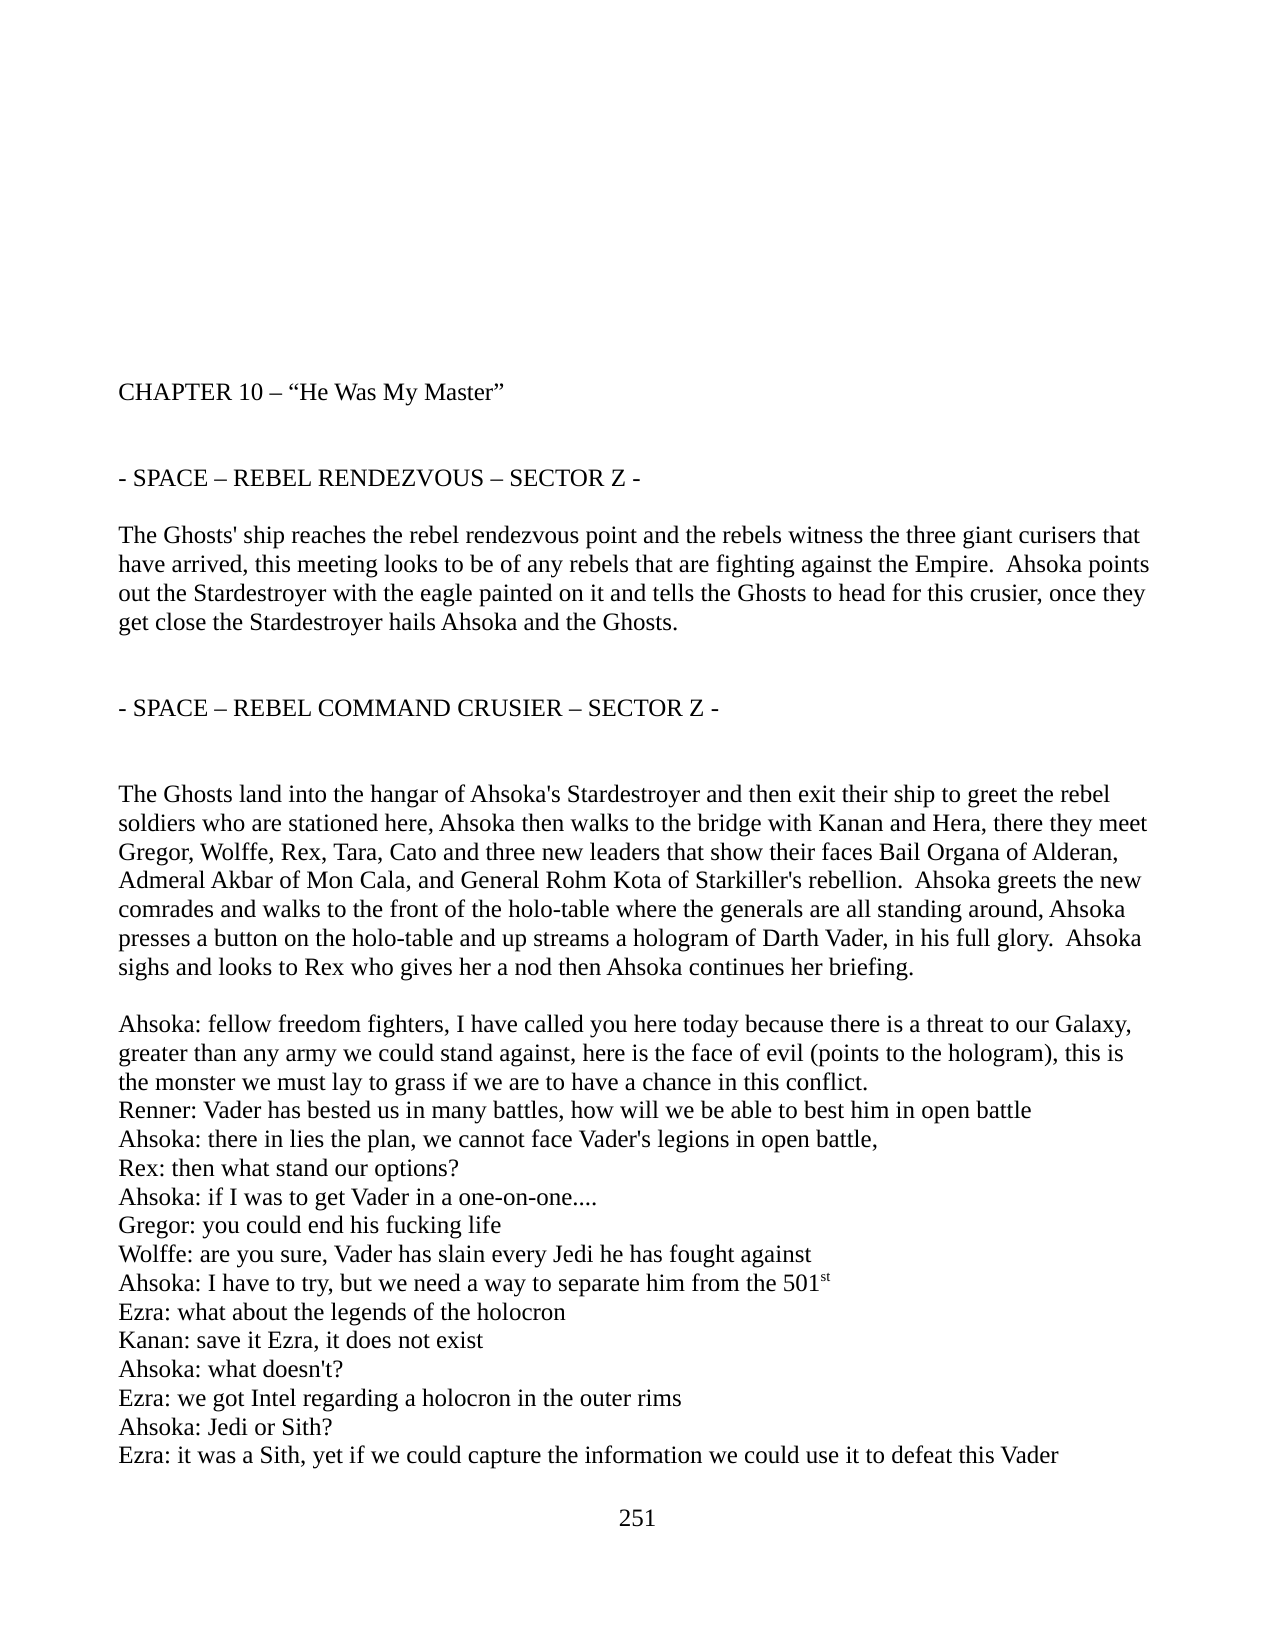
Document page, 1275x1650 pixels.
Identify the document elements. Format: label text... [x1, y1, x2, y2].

text Ahsoka: I have to try, but we need a way to separate him from the 501st [118, 1268, 1157, 1297]
text Ezra: we got Intel regarding a holocron in the outer rims [118, 1383, 1157, 1412]
text - SPACE – REBEL COMMAND CRUSIER – SECTOR Z - [118, 693, 1157, 722]
text Rex: then what stand our options? [118, 1153, 1157, 1182]
text CHAPTER 10 – “He Was My Master” [118, 377, 1157, 406]
text The Ghosts land into the hangar of Ahsoka's Stardestroyer and then exit their ship to greet the rebel soldiers who are stationed here, Ahsoka then walks to the bridge with Kanan and Hera, there they meet Gregor, Wolffe, Rex, Tara, Cato and three new leaders that show their faces Bail Organa of Alderan, Admeral Akbar of Mon Cala, and General Rohm Kota of Starkiller's rebellion. Ahsoka greets the new comrades and walks to the front of the holo-table where the generals are all standing around, Ahsoka presses a button on the holo-table and up streams a hologram of Darth Vader, in his full glory. Ahsoka sighs and looks to Rex who gives her a nod then Ahsoka continues her briefing. [118, 779, 1157, 981]
text - SPACE – REBEL RENDEZVOUS – SECTOR Z - [118, 463, 1157, 492]
text Ezra: what about the legends of the holocron [118, 1297, 1157, 1326]
text Ahsoka: Jedi or Sith? [118, 1412, 1157, 1441]
text Ahsoka: what doesn't? [118, 1354, 1157, 1383]
text Wolffe: are you sure, Vader has slain every Jedi he has fought against [118, 1239, 1157, 1268]
text Renner: Vader has bested us in many battles, how will we be able to best him in open battle [118, 1096, 1157, 1124]
text Gregor: you could end his fucking life [118, 1211, 1157, 1239]
text Ezra: it was a Sith, yet if we could capture the information we could use it to defeat this Vader [118, 1441, 1157, 1469]
text Ahsoka: fellow freedom fighters, I have called you here today because there is a threat to our Galaxy, greater than any army we could stand against, here is the face of evil (points to the hologram), this is the monster we must lay to grass if we are to have a chance in this conflict. [118, 1009, 1157, 1096]
text The Ghosts' ship reaches the rebel rendezvous point and the rebels witness the three giant curisers that have arrived, this meeting looks to be of any rebels that are fighting against the Empire. Ahsoka points out the Stardestroyer with the eagle painted on it and tells the Ghosts to head for this crusier, once they get close the Stardestroyer hails Ahsoka and the Ghosts. [118, 521, 1157, 636]
text Ahsoka: there in lies the plan, we cannot face Vader's legions in open battle, [118, 1124, 1157, 1153]
text Ahsoka: if I was to get Vader in a one-on-one.... [118, 1182, 1157, 1211]
text Kanan: save it Ezra, it does not exist [118, 1326, 1157, 1354]
